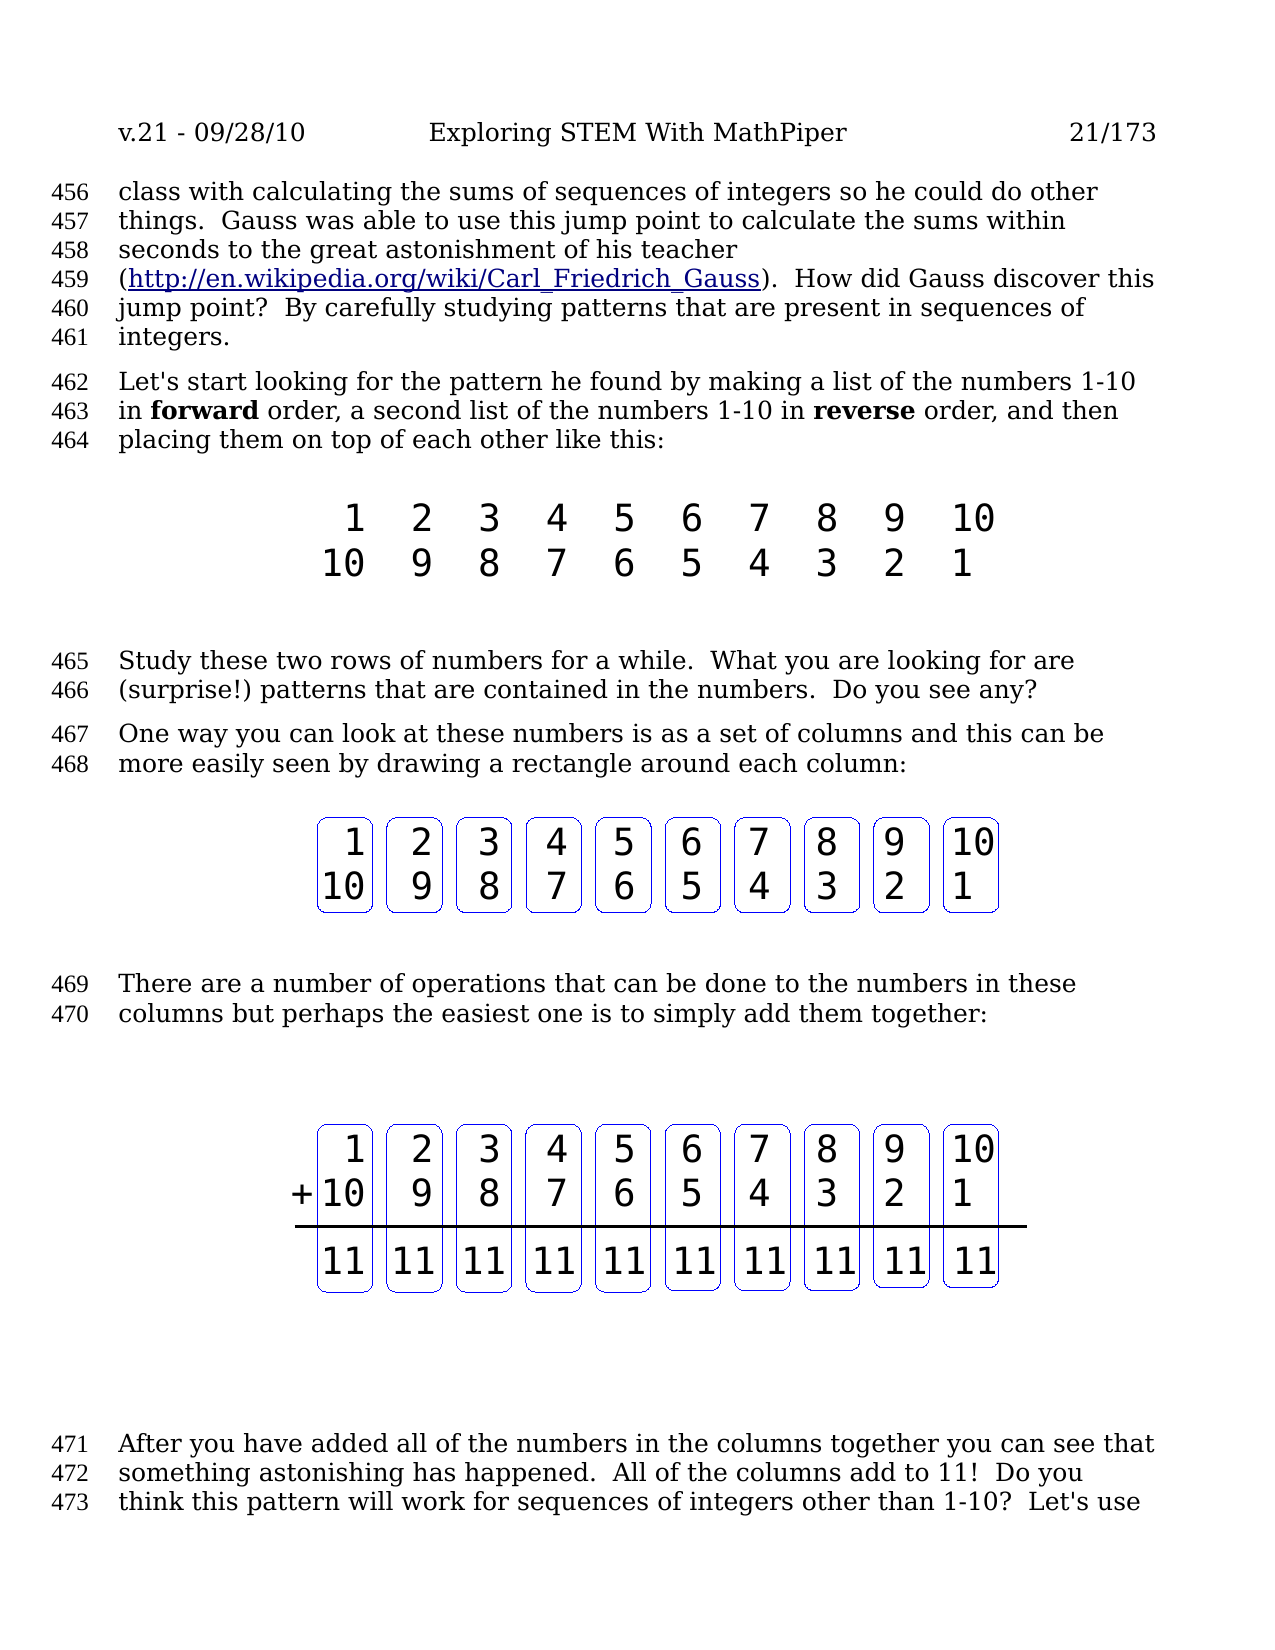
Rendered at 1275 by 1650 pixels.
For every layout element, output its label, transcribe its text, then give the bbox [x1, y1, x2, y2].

text After you have added all of the numbers in the columns together you can see that something astonishing has happened. All of the columns add to 11! Do you think this pattern will work for sequences of integers other than 1-10? Let's use [118, 1429, 1157, 1516]
text There are a number of operations that can be done to the numbers in these columns but perhaps the easiest one is to simply add them together: [118, 969, 1157, 1028]
text class with calculating the sums of sequences of integers so he could do other things. Gauss was able to use this jump point to calculate the sums within seconds to the great astonishment of his teacher (http://en.wikipedia.org/wiki/Carl_Friedrich_Gauss). How did Gauss discover this jump point? By carefully studying patterns that are present in sequences of integers. [118, 177, 1157, 352]
text One way you can look at these numbers is as a set of columns and this can be more easily seen by drawing a rectangle around each column: [118, 719, 1157, 778]
text Let's start looking for the pattern he found by making a list of the numbers 1-10 in forward order, a second list of the numbers 1-10 in reverse order, and then placing them on top of each other like this: [118, 367, 1157, 454]
text Study these two rows of numbers for a while. What you are looking for are (surprise!) patterns that are contained in the numbers. Do you see any? [118, 646, 1157, 704]
